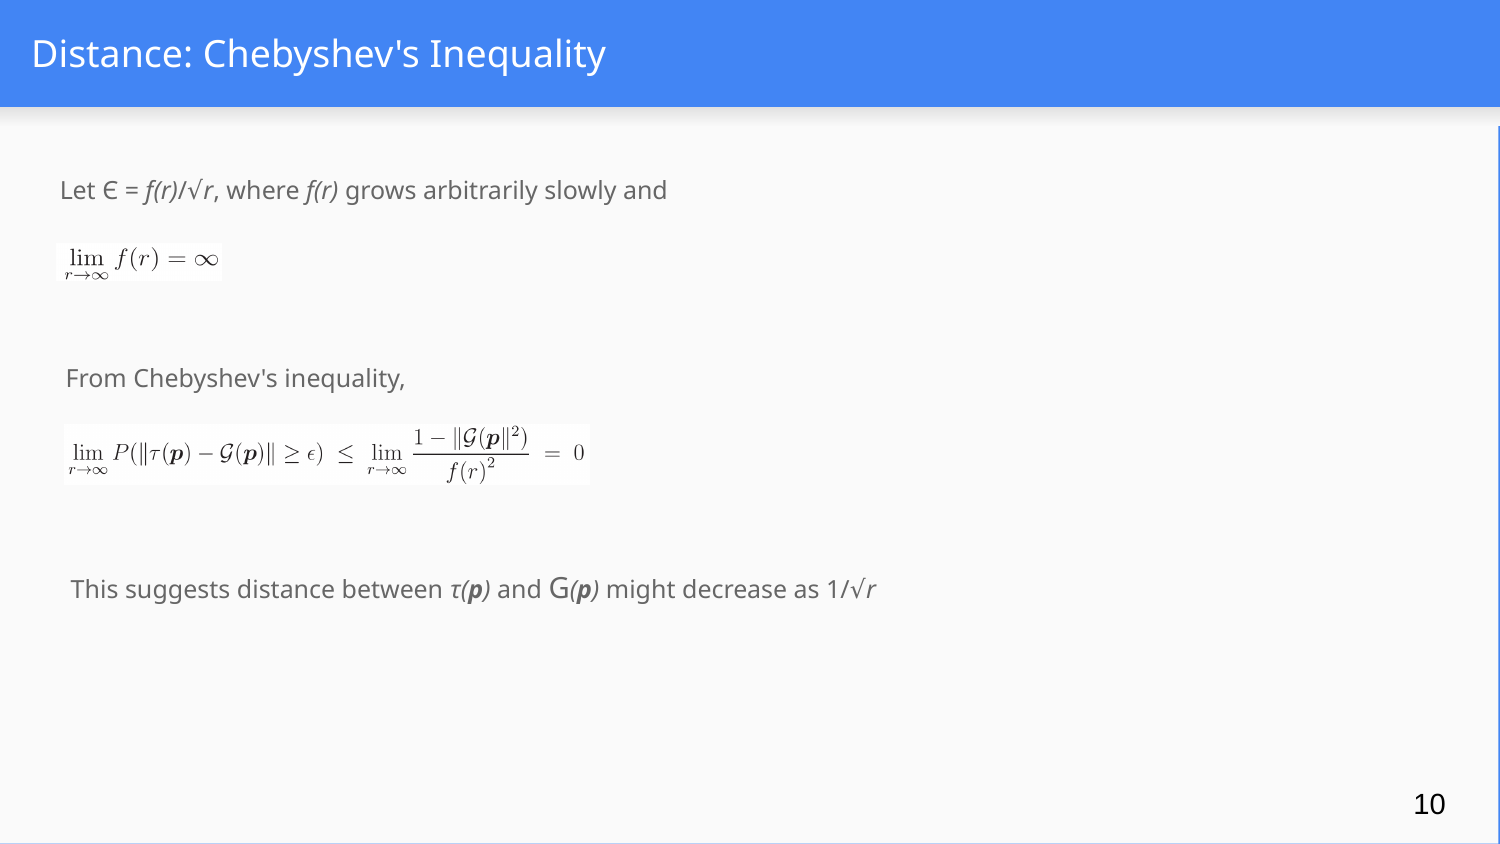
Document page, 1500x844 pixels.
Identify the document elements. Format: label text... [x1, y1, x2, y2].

picture [64, 424, 590, 485]
text_box Let Є = f(r)/√r, where f(r) grows arbitrarily slowly and [45, 165, 796, 211]
picture [56, 243, 222, 281]
text_box From Chebyshev's inequality, [50, 353, 448, 398]
text_box This suggests distance between τ(p) and G(p) might decrease as 1/√r [55, 559, 971, 614]
title Distance: Chebyshev's Inequality [16, 2, 1464, 102]
